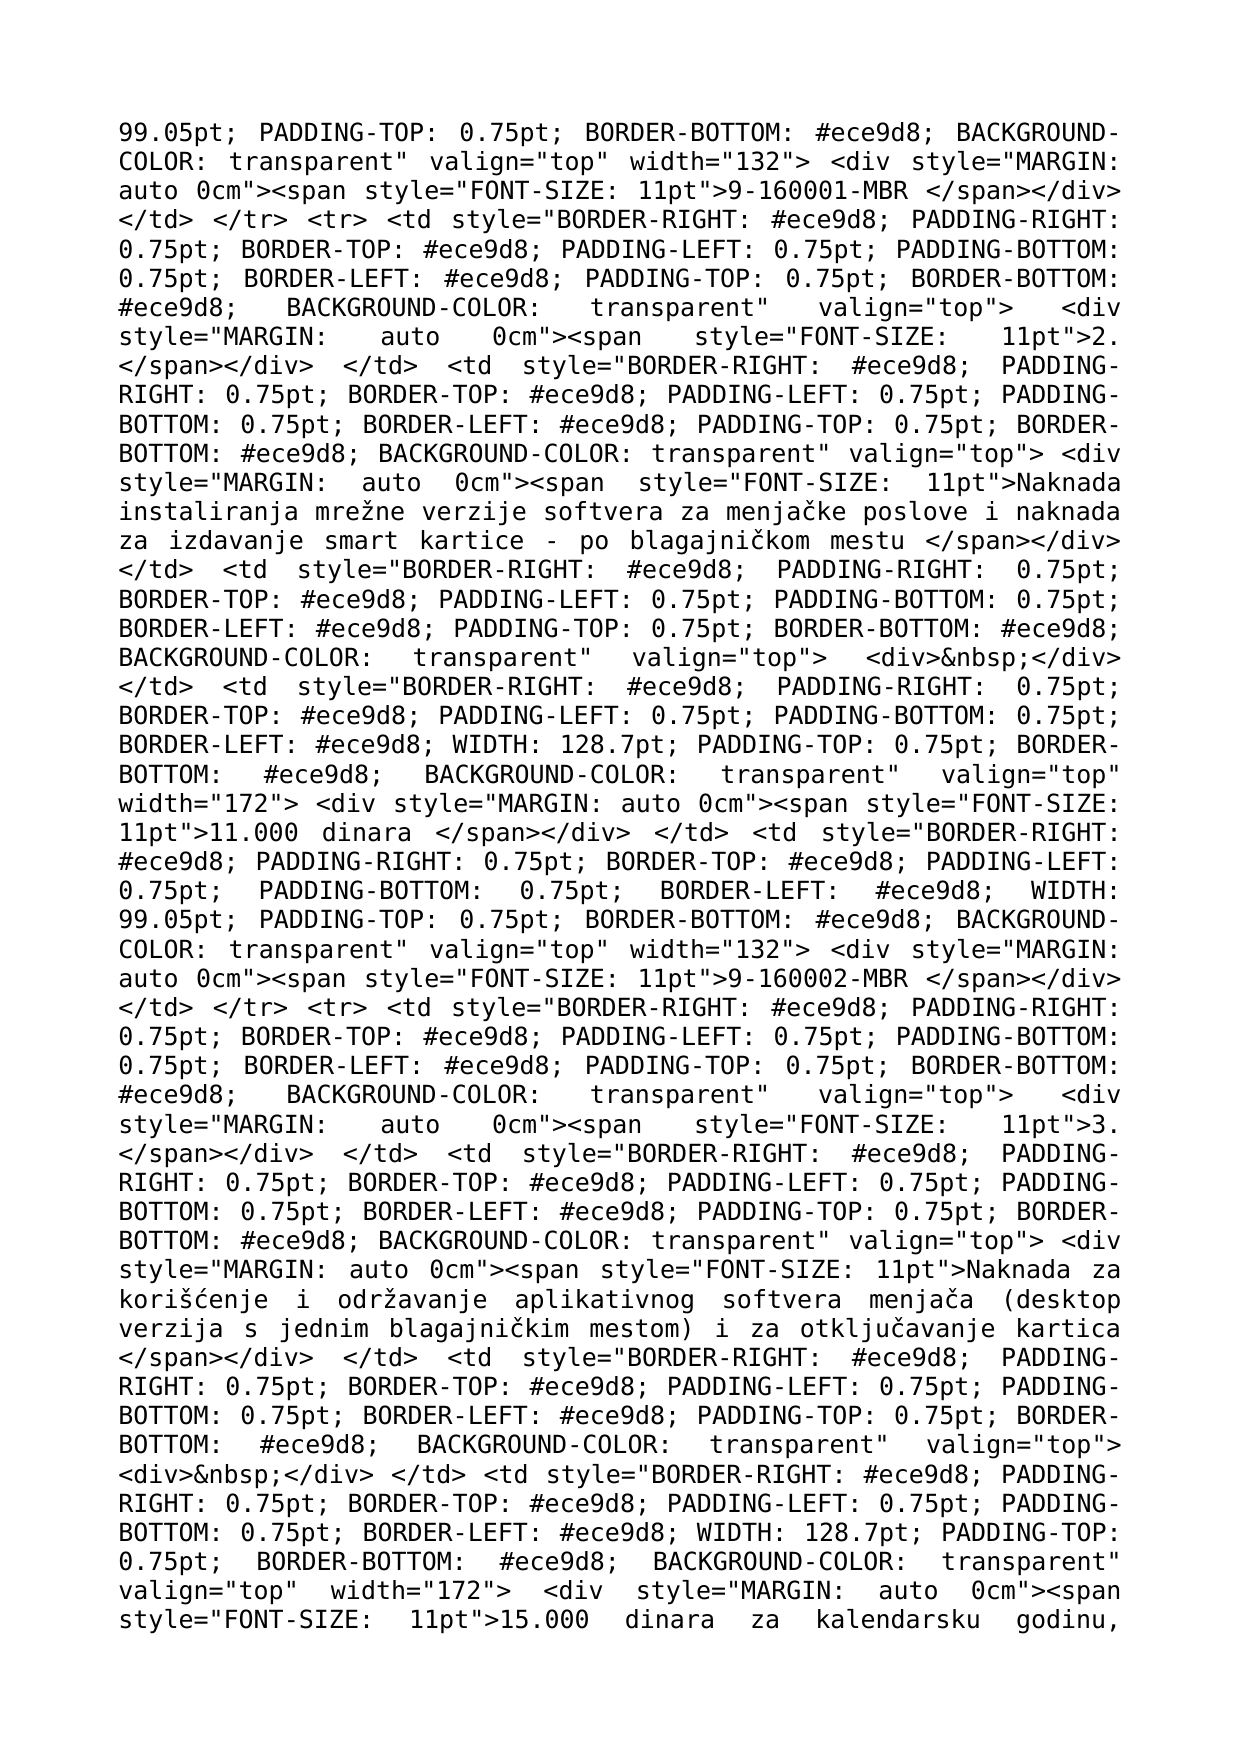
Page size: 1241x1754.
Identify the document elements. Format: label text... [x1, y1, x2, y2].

text 99.05pt; PADDING-TOP: 0.75pt; BORDER-BOTTOM: #ece9d8; BACKGROUND-COLOR: transparent" valign="top" width="132"> <div style="MARGIN: auto 0cm"><span style="FONT-SIZE: 11pt">9-160001-MBR </span></div> </td> </tr> <tr> <td style="BORDER-RIGHT: #ece9d8; PADDING-RIGHT: 0.75pt; BORDER-TOP: #ece9d8; PADDING-LEFT: 0.75pt; PADDING-BOTTOM: 0.75pt; BORDER-LEFT: #ece9d8; PADDING-TOP: 0.75pt; BORDER-BOTTOM: #ece9d8; BACKGROUND-COLOR: transparent" valign="top"> <div style="MARGIN: auto 0cm"><span style="FONT-SIZE: 11pt">2. </span></div> </td> <td style="BORDER-RIGHT: #ece9d8; PADDING-RIGHT: 0.75pt; BORDER-TOP: #ece9d8; PADDING-LEFT: 0.75pt; PADDING-BOTTOM: 0.75pt; BORDER-LEFT: #ece9d8; PADDING-TOP: 0.75pt; BORDER-BOTTOM: #ece9d8; BACKGROUND-COLOR: transparent" valign="top"> <div style="MARGIN: auto 0cm"><span style="FONT-SIZE: 11pt">Naknada instaliranja mrežne verzije softvera za menjačke poslove i naknada za izdavanje smart kartice - po blagajničkom mestu </span></div> </td> <td style="BORDER-RIGHT: #ece9d8; PADDING-RIGHT: 0.75pt; BORDER-TOP: #ece9d8; PADDING-LEFT: 0.75pt; PADDING-BOTTOM: 0.75pt; BORDER-LEFT: #ece9d8; PADDING-TOP: 0.75pt; BORDER-BOTTOM: #ece9d8; BACKGROUND-COLOR: transparent" valign="top"> <div>&nbsp;</div> </td> <td style="BORDER-RIGHT: #ece9d8; PADDING-RIGHT: 0.75pt; BORDER-TOP: #ece9d8; PADDING-LEFT: 0.75pt; PADDING-BOTTOM: 0.75pt; BORDER-LEFT: #ece9d8; WIDTH: 128.7pt; PADDING-TOP: 0.75pt; BORDER-BOTTOM: #ece9d8; BACKGROUND-COLOR: transparent" valign="top" width="172"> <div style="MARGIN: auto 0cm"><span style="FONT-SIZE: 11pt">11.000 dinara </span></div> </td> <td style="BORDER-RIGHT: #ece9d8; PADDING-RIGHT: 0.75pt; BORDER-TOP: #ece9d8; PADDING-LEFT: 0.75pt; PADDING-BOTTOM: 0.75pt; BORDER-LEFT: #ece9d8; WIDTH: 99.05pt; PADDING-TOP: 0.75pt; BORDER-BOTTOM: #ece9d8; BACKGROUND-COLOR: transparent" valign="top" width="132"> <div style="MARGIN: auto 0cm"><span style="FONT-SIZE: 11pt">9-160002-MBR </span></div> </td> </tr> <tr> <td style="BORDER-RIGHT: #ece9d8; PADDING-RIGHT: 0.75pt; BORDER-TOP: #ece9d8; PADDING-LEFT: 0.75pt; PADDING-BOTTOM: 0.75pt; BORDER-LEFT: #ece9d8; PADDING-TOP: 0.75pt; BORDER-BOTTOM: #ece9d8; BACKGROUND-COLOR: transparent" valign="top"> <div style="MARGIN: auto 0cm"><span style="FONT-SIZE: 11pt">3. </span></div> </td> <td style="BORDER-RIGHT: #ece9d8; PADDING-RIGHT: 0.75pt; BORDER-TOP: #ece9d8; PADDING-LEFT: 0.75pt; PADDING-BOTTOM: 0.75pt; BORDER-LEFT: #ece9d8; PADDING-TOP: 0.75pt; BORDER-BOTTOM: #ece9d8; BACKGROUND-COLOR: transparent" valign="top"> <div style="MARGIN: auto 0cm"><span style="FONT-SIZE: 11pt">Naknada za korišćenje i održavanje aplikativnog softvera menjača (desktop verzija s jednim blagajničkim mestom) i za otključavanje kartica </span></div> </td> <td style="BORDER-RIGHT: #ece9d8; PADDING-RIGHT: 0.75pt; BORDER-TOP: #ece9d8; PADDING-LEFT: 0.75pt; PADDING-BOTTOM: 0.75pt; BORDER-LEFT: #ece9d8; PADDING-TOP: 0.75pt; BORDER-BOTTOM: #ece9d8; BACKGROUND-COLOR: transparent" valign="top"> <div>&nbsp;</div> </td> <td style="BORDER-RIGHT: #ece9d8; PADDING-RIGHT: 0.75pt; BORDER-TOP: #ece9d8; PADDING-LEFT: 0.75pt; PADDING-BOTTOM: 0.75pt; BORDER-LEFT: #ece9d8; WIDTH: 128.7pt; PADDING-TOP: 0.75pt; BORDER-BOTTOM: #ece9d8; BACKGROUND-COLOR: transparent" valign="top" width="172"> <div style="MARGIN: auto 0cm"><span style="FONT-SIZE: 11pt">15.000 dinara za kalendarsku godinu, [118, 118, 1122, 1635]
